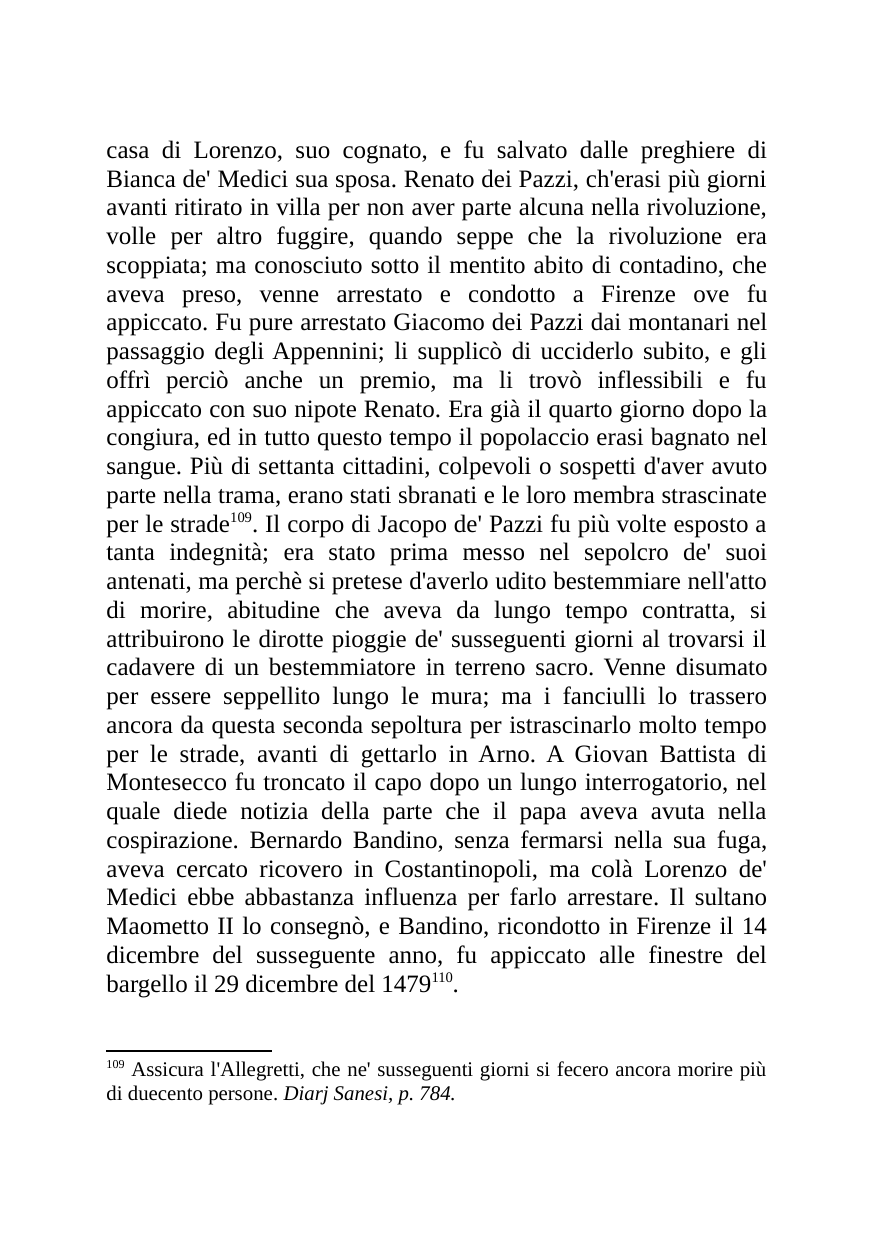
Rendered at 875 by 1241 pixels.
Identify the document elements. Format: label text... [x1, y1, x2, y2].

text Assicura l'Allegretti, che ne' susseguenti giorni si fecero ancora morire più di duecento persone. Diarj Sanesi, p. 784. [106, 1057, 768, 1105]
text casa di Lorenzo, suo cognato, e fu salvato dalle preghiere di Bianca de' Medici sua sposa. Renato dei Pazzi, ch'erasi più giorni avanti ritirato in villa per non aver parte alcuna nella rivoluzione, volle per altro fuggire, quando seppe che la rivoluzione era scoppiata; ma conosciuto sotto il mentito abito di contadino, che aveva preso, venne arrestato e condotto a Firenze ove fu appiccato. Fu pure arrestato Giacomo dei Pazzi dai montanari nel passaggio degli Appennini; li supplicò di ucciderlo subito, e gli offrì perciò anche un premio, ma li trovò inflessibili e fu appiccato con suo nipote Renato. Era già il quarto giorno dopo la congiura, ed in tutto questo tempo il popolaccio erasi bagnato nel sangue. Più di settanta cittadini, colpevoli o sospetti d'aver avuto parte nella trama, erano stati sbranati e le loro membra strascinate per le strade. Il corpo di Jacopo de' Pazzi fu più volte esposto a tanta indegnità; era stato prima messo nel sepolcro de' suoi antenati, ma perchè si pretese d'averlo udito bestemmiare nell'atto di morire, abitudine che aveva da lungo tempo contratta, si attribuirono le dirotte pioggie de' susseguenti giorni al trovarsi il cadavere di un bestemmiatore in terreno sacro. Venne disumato per essere seppellito lungo le mura; ma i fanciulli lo trassero ancora da questa seconda sepoltura per istrascinarlo molto tempo per le strade, avanti di gettarlo in Arno. A Giovan Battista di Montesecco fu troncato il capo dopo un lungo interrogatorio, nel quale diede notizia della parte che il papa aveva avuta nella cospirazione. Bernardo Bandino, senza fermarsi nella sua fuga, aveva cercato ricovero in Costantinopoli, ma colà Lorenzo de' Medici ebbe abbastanza influenza per farlo arrestare. Il sultano Maometto II lo consegnò, e Bandino, ricondotto in Firenze il 14 dicembre del susseguente anno, fu appiccato alle finestre del bargello il 29 dicembre del 1479. [106, 135, 768, 997]
